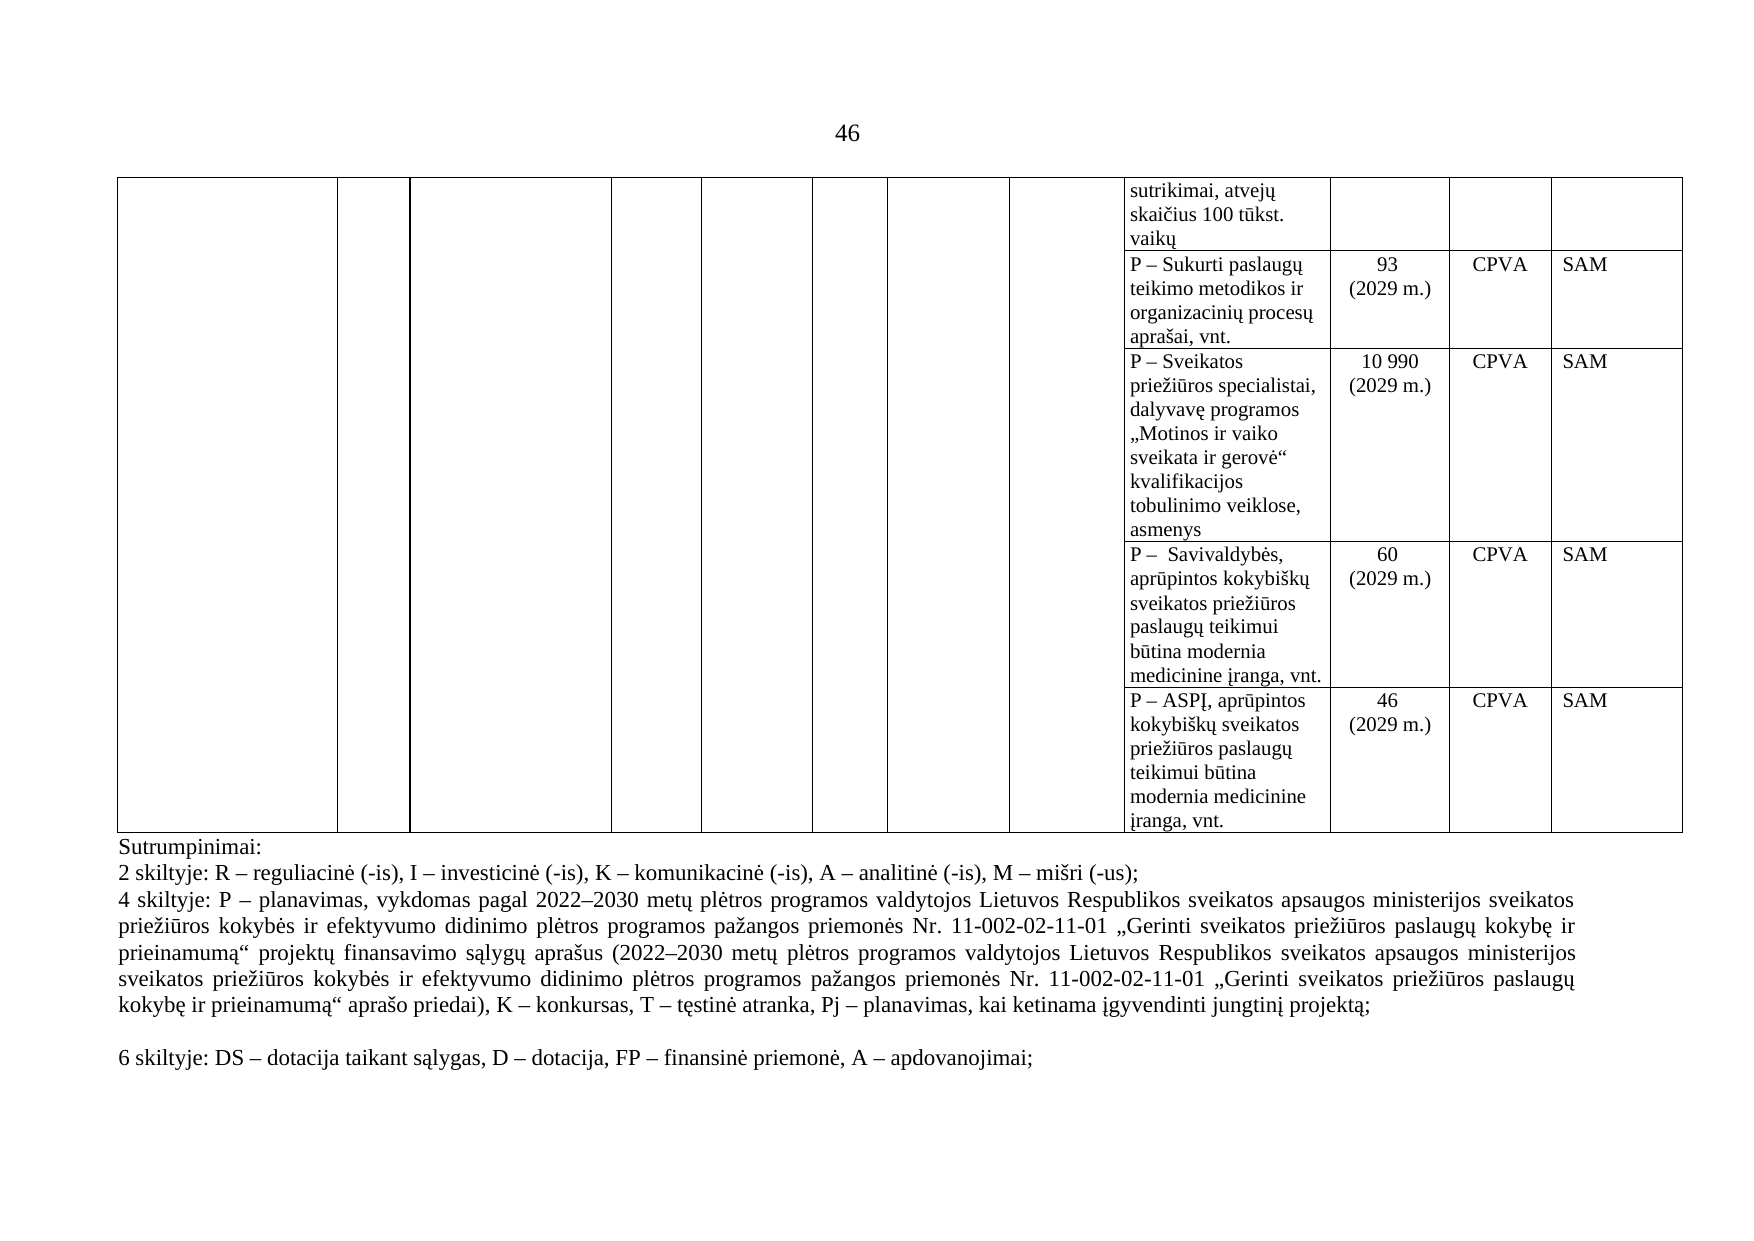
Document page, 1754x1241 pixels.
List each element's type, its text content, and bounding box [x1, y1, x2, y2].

table_cell [1331, 178, 1449, 250]
table_cell [338, 178, 409, 832]
table_cell [888, 178, 1009, 832]
table_cell 10 990 (2029 m.) [1331, 349, 1449, 541]
table_cell CPVA [1450, 542, 1551, 687]
table_cell [1450, 178, 1551, 250]
table_cell P – Sukurti paslaugų teikimo metodikos ir organizacinių procesų aprašai, vnt. [1125, 251, 1330, 348]
table_cell SAM [1552, 542, 1682, 687]
table_cell CPVA [1450, 349, 1551, 541]
table_cell [702, 178, 812, 832]
table_cell sutrikimai, atvejų skaičius 100 tūkst. vaikų [1125, 178, 1330, 250]
table_cell SAM [1552, 688, 1682, 832]
table_cell [612, 178, 701, 832]
table_cell [1010, 178, 1124, 832]
text 6 skiltyje: DS – dotacija taikant sąlygas, D – dotacija, FP – finansinė priemonė, A – apdovanojimai; [118, 1044, 1577, 1070]
table_cell [813, 178, 887, 832]
table_cell CPVA [1450, 688, 1551, 832]
text 4 skiltyje: P – planavimas, vykdomas pagal 2022–2030 metų plėtros programos valdytojos Lietuvos Respublikos sveikatos apsaugos ministerijos sveikatos priežiūros kokybės ir efektyvumo didinimo plėtros programos pažangos priemonės Nr. 11-002-02-11-01 „Gerinti sveikatos priežiūros paslaugų kokybę ir prieinamumą“ projektų finansavimo sąlygų aprašus (2022–2030 metų plėtros programos valdytojos Lietuvos Respublikos sveikatos apsaugos ministerijos sveikatos priežiūros kokybės ir efektyvumo didinimo plėtros programos pažangos priemonės Nr. 11-002-02-11-01 „Gerinti sveikatos priežiūros paslaugų kokybę ir prieinamumą“ aprašo priedai), K – konkursas, T – tęstinė atranka, Pj – planavimas, kai ketinama įgyvendinti jungtinį projektą; [118, 886, 1577, 1018]
table_cell 93 (2029 m.) [1331, 251, 1449, 348]
table_cell P – ASPĮ, aprūpintos kokybiškų sveikatos priežiūros paslaugų teikimui būtina modernia medicinine įranga, vnt. [1125, 688, 1330, 832]
table_cell CPVA [1450, 251, 1551, 348]
text Sutrumpinimai: [118, 833, 1577, 859]
table_cell [411, 178, 611, 832]
table_cell P – Savivaldybės, aprūpintos kokybiškų sveikatos priežiūros paslaugų teikimui būtina modernia medicinine įranga, vnt. [1125, 542, 1330, 687]
text 2 skiltyje: R – reguliacinė (-is), I – investicinė (-is), K – komunikacinė (-is), A – analitinė (-is), M – mišri (-us); [118, 859, 1577, 886]
table_cell SAM [1552, 349, 1682, 541]
table_cell SAM [1552, 251, 1682, 348]
table_cell [118, 178, 337, 832]
table_cell 60 (2029 m.) [1331, 542, 1449, 687]
table_cell [1552, 178, 1682, 250]
table_cell 46 (2029 m.) [1331, 688, 1449, 832]
table_cell P – Sveikatos priežiūros specialistai, dalyvavę programos „Motinos ir vaiko sveikata ir gerovė“ kvalifikacijos tobulinimo veiklose, asmenys [1125, 349, 1330, 541]
